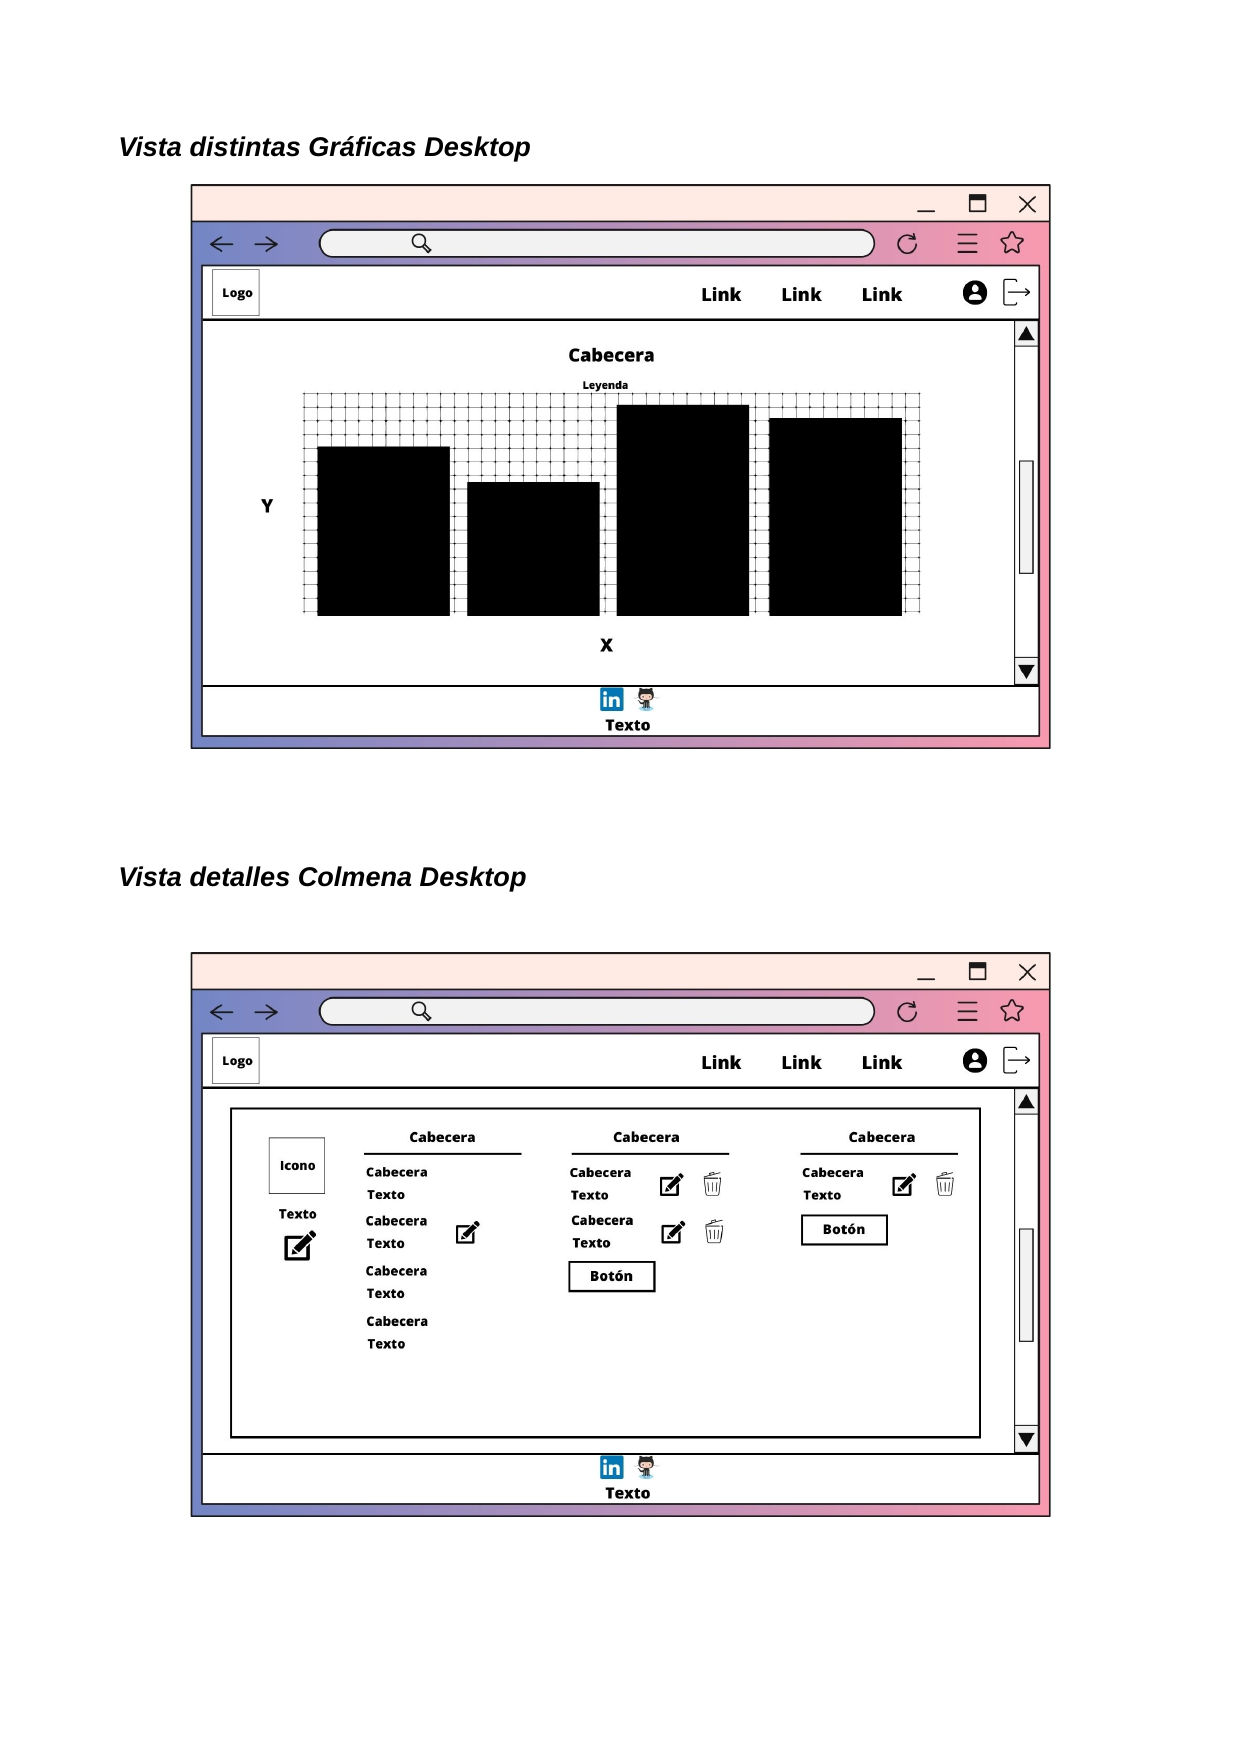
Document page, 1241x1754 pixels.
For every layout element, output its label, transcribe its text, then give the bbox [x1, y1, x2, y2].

picture [118, 184, 1123, 749]
subtitle Vista detalles Colmena Desktop [118, 861, 1122, 892]
subtitle Vista distintas Gráficas Desktop [118, 131, 1122, 162]
picture [118, 952, 1123, 1517]
